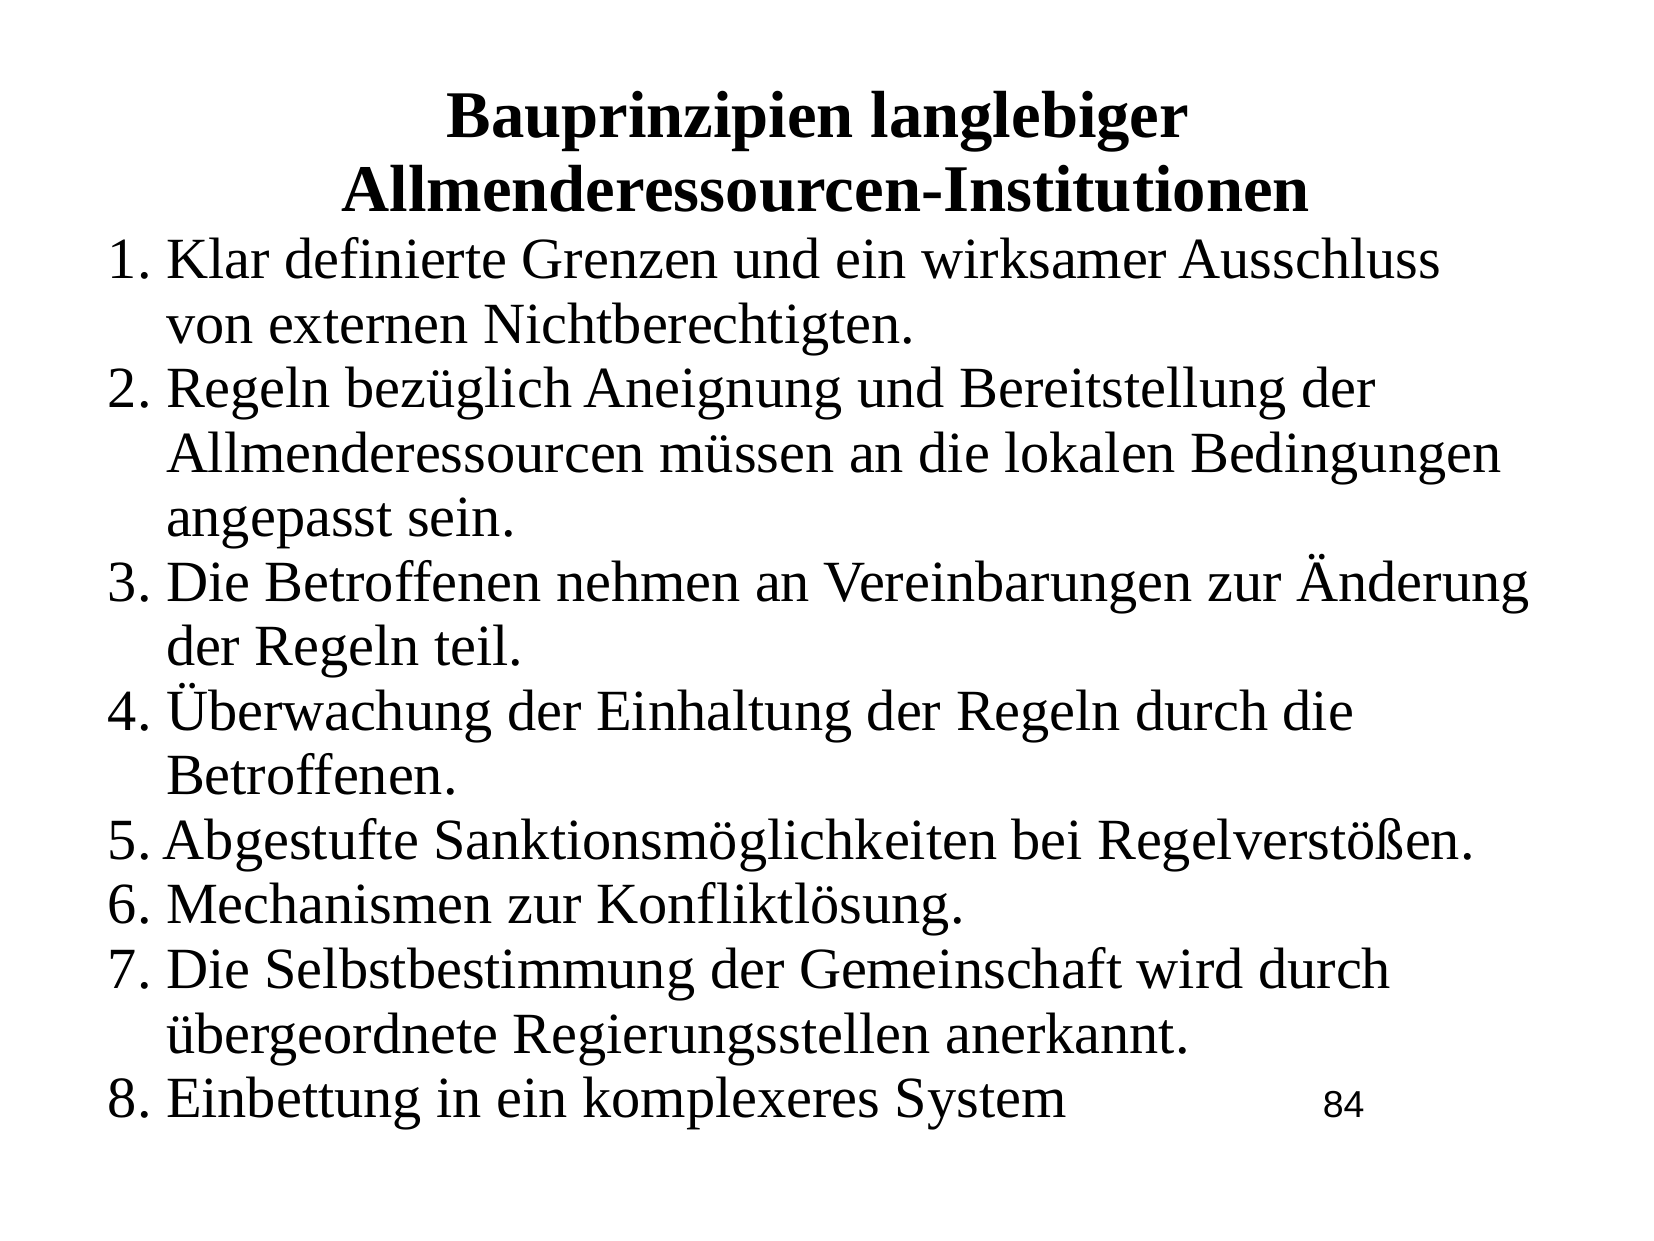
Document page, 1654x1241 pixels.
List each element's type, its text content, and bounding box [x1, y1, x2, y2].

text_box [1308, 1076, 1526, 1147]
text_box Bauprinzipien langlebiger Allmenderessourcen-Institutionen 1. Klar definierte Grenzen und ein wirksamer Ausschluss von externen Nichtberechtigten. 2. Regeln bezüglich Aneignung und Bereitstellung der Allmenderessourcen müssen an die lokalen Bedingungen angepasst sein. 3. Die Betroffenen nehmen an Vereinbarungen zur Änderung der Regeln teil. 4. Überwachung der Einhaltung der Regeln durch die Betroffenen. 5. Abgestufte Sanktionsmöglichkeiten bei Regelverstößen. 6. Mechanismen zur Konfliktlösung. 7. Die Selbstbestimmung der Gemeinschaft wird durch übergeordnete Regierungsstellen anerkannt. 8. Einbettung in ein komplexeres System [93, 70, 1561, 1138]
